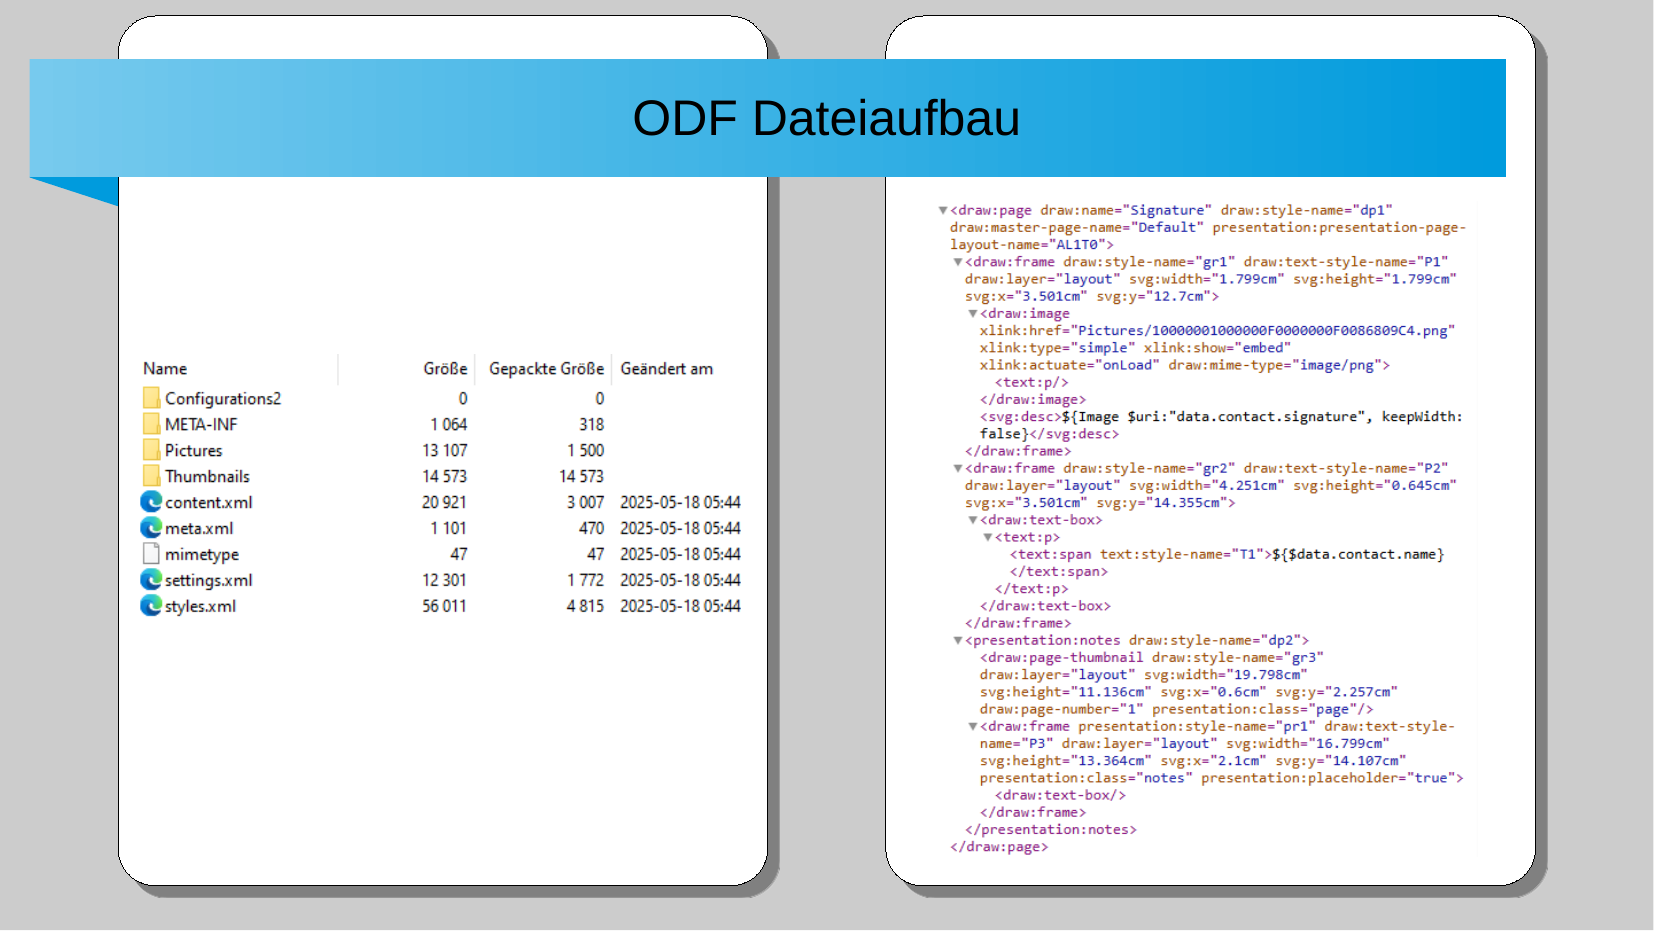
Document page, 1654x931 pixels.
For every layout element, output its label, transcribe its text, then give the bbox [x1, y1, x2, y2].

picture [934, 201, 1478, 857]
picture [135, 354, 745, 623]
title ODF Dateiaufbau [118, 59, 1536, 178]
